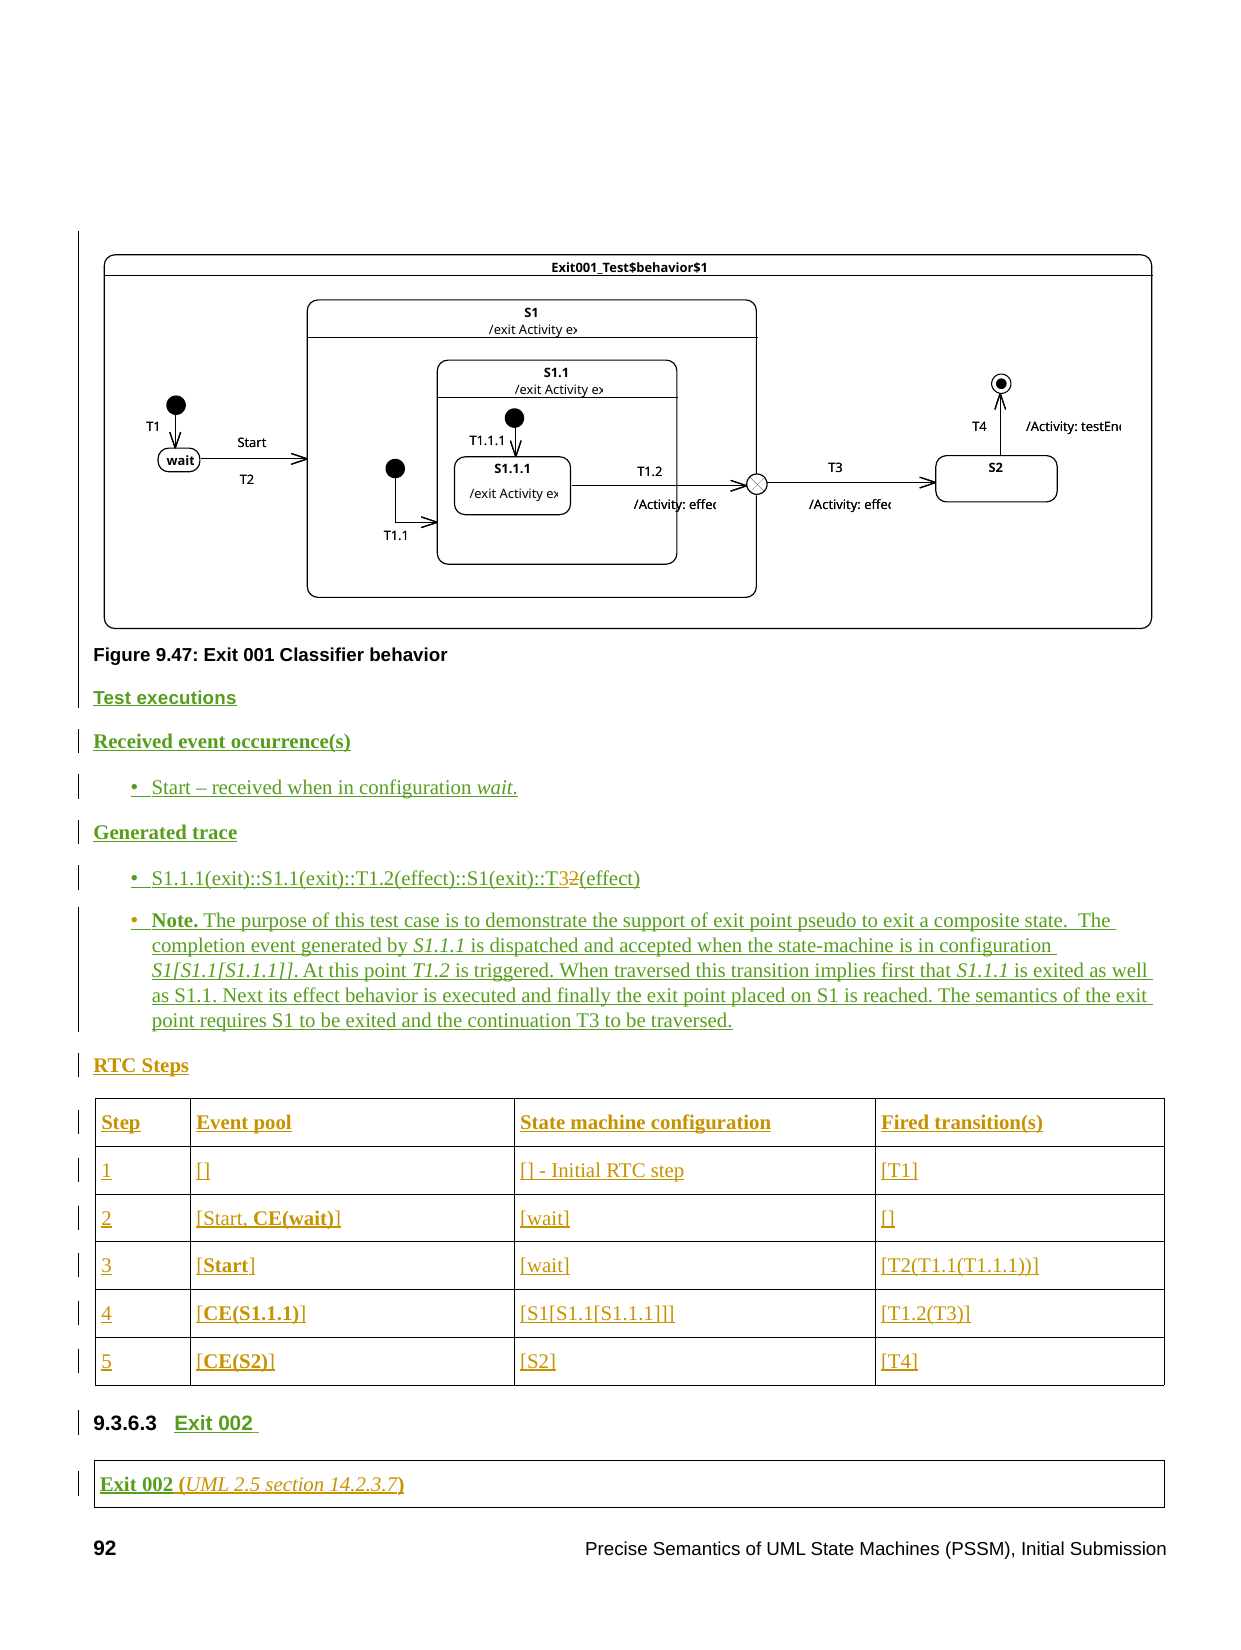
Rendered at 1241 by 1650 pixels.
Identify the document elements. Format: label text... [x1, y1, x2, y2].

table_cell [T1.2(T3)] [876, 1290, 1164, 1337]
table_cell [T1] [876, 1147, 1164, 1194]
subtitle Exit 002 [93, 1409, 1164, 1434]
table_cell 4 [96, 1290, 190, 1337]
list S1.1.1(exit)::S1.1(exit)::T1.2(effect)::S1(exit)::T3(effect) [131, 865, 1164, 890]
text Figure 9.47: Exit 001 Classifier behavior [93, 243, 1164, 666]
table_cell [Start, CE(wait)] [191, 1195, 514, 1241]
subtitle Test executions [93, 666, 1164, 708]
table_cell [T2(T1.1(T1.1.1))] [876, 1242, 1164, 1289]
table_cell [CE(S2)] [191, 1338, 514, 1384]
table_cell 3 [96, 1242, 190, 1289]
table_cell [S2] [515, 1338, 875, 1384]
table_header Step [96, 1099, 190, 1146]
table_cell 1 [96, 1147, 190, 1194]
table_header Event pool [191, 1099, 514, 1146]
list Note. The purpose of this test case is to demonstrate the support of exit point pseudo to exit a composite state. The completion event generated by S1.1.1 is dispatched and accepted when the state-machine is in configuration S1[S1.1[S1.1.1]]. At this point T1.2 is triggered. When traversed this transition implies first that S1.1.1 is exited as well as S1.1. Next its effect behavior is executed and finally the exit point placed on S1 is reached. The semantics of the exit point requires S1 to be exited and the continuation T3 to be traversed. [131, 907, 1164, 1032]
text Received event occurrence(s) [93, 729, 1164, 753]
table_cell [] - Initial RTC step [515, 1147, 875, 1194]
table_cell [wait] [515, 1195, 875, 1241]
table_cell [S1[S1.1[S1.1.1]]] [515, 1290, 875, 1337]
subtitle [93, 231, 1164, 243]
table_header Fired transition(s) [876, 1099, 1164, 1146]
table_header Exit 002 (UML 2.5 section 14.2.3.7) [95, 1461, 1164, 1507]
table_cell [T4] [876, 1338, 1164, 1384]
list Start – received when in configuration wait. [131, 774, 1164, 799]
table_cell [wait] [515, 1242, 875, 1289]
text Generated trace [93, 820, 1164, 844]
table_cell 5 [96, 1338, 190, 1384]
table_cell [Start] [191, 1242, 514, 1289]
table_header State machine configuration [515, 1099, 875, 1146]
table_cell [CE(S1.1.1)] [191, 1290, 514, 1337]
table_cell 2 [96, 1195, 190, 1241]
table_cell [] [191, 1147, 514, 1194]
text RTC Steps [93, 1053, 1164, 1077]
table_cell [] [876, 1195, 1164, 1241]
